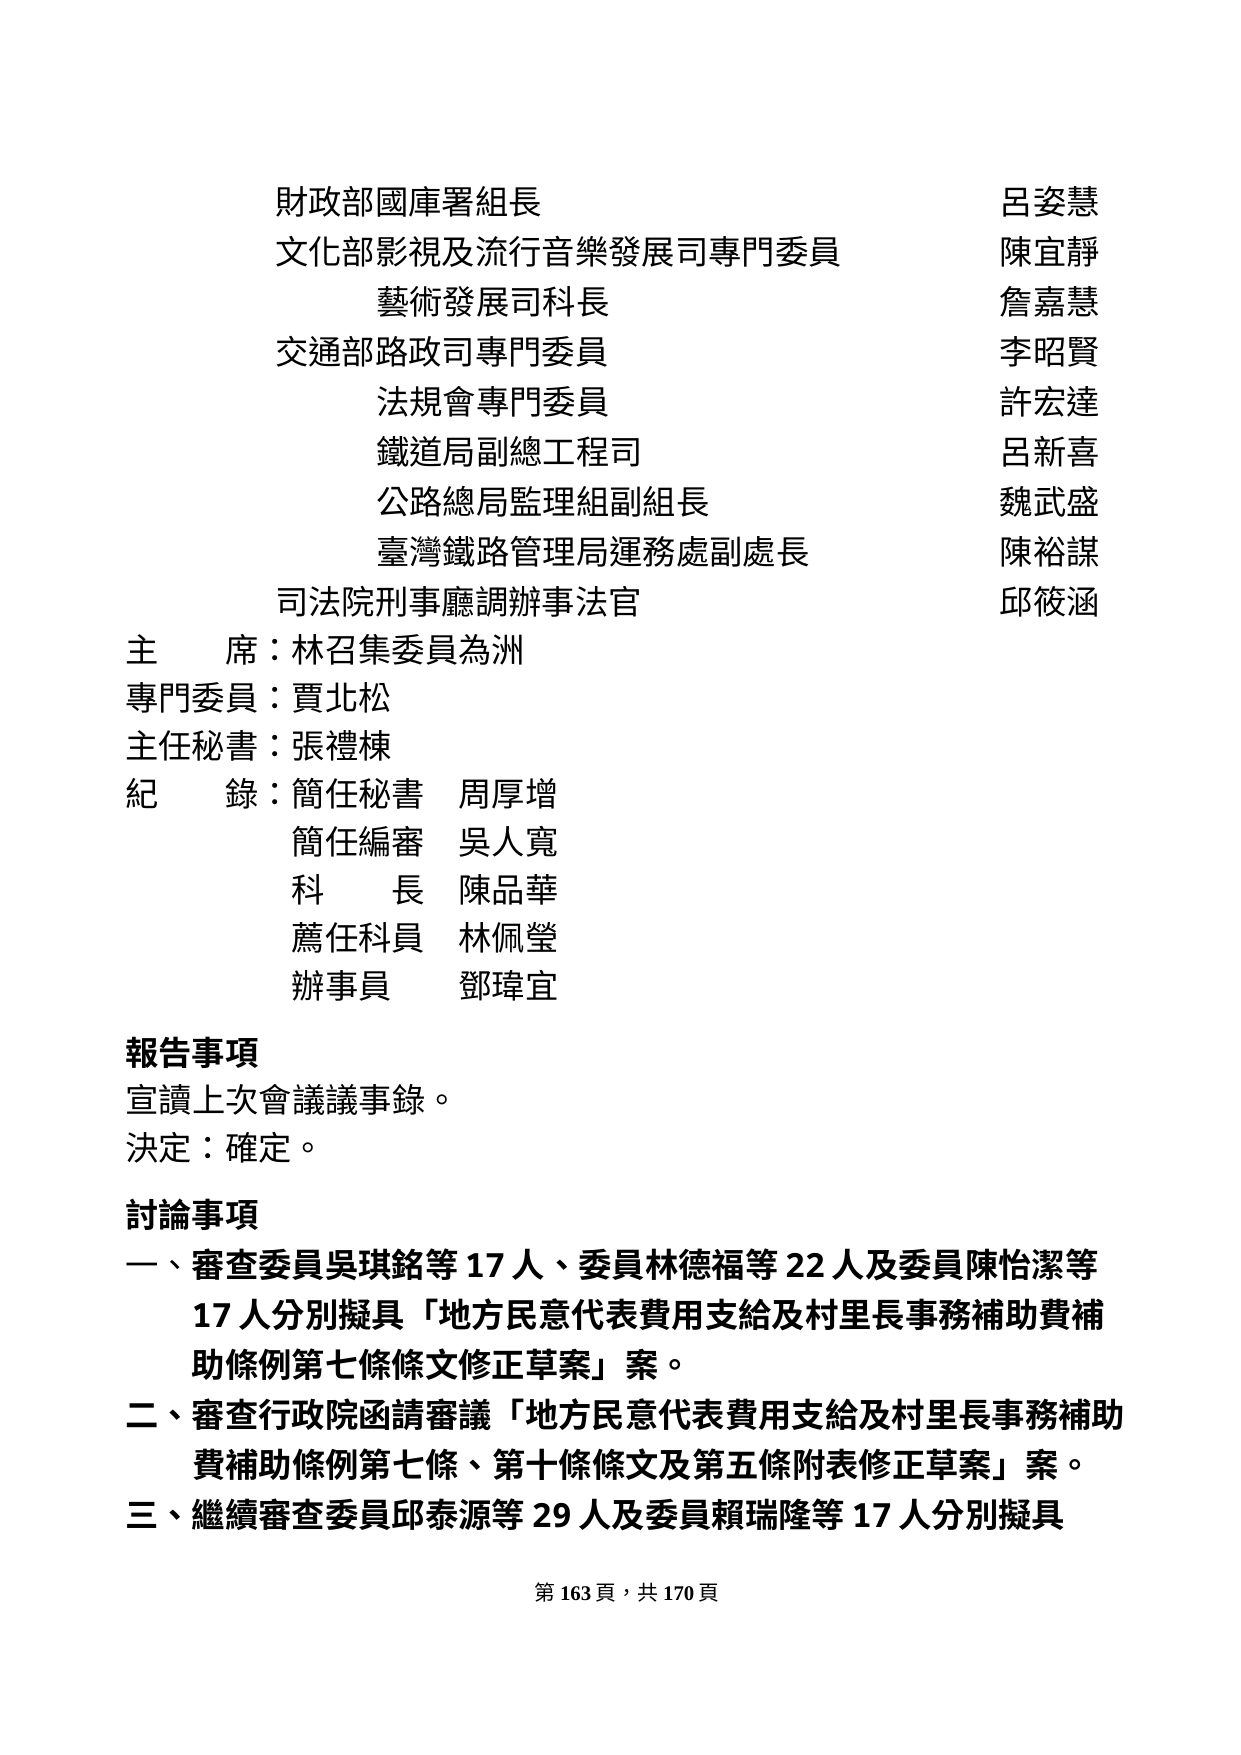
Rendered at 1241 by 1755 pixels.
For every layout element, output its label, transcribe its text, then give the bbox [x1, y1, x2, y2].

text 公路總局監理組副組長 魏武盛 [306, 474, 1129, 524]
text 臺灣鐵路管理局運務處副處長 陳裕謀 [306, 524, 1129, 574]
text 三、繼續審查委員邱泰源等29人及委員賴瑞隆等17人分別擬具 [125, 1487, 1129, 1537]
text 討論事項 [125, 1189, 1129, 1237]
text 法規會專門委員 許宏達 [306, 374, 1129, 424]
text 報告事項 [125, 1027, 1129, 1074]
text 主任秘書：張禮棟 [125, 720, 1240, 768]
text 簡任編審 吳人寬 [125, 816, 1240, 864]
text 交通部路政司專門委員 李昭賢 [275, 324, 1129, 374]
text 薦任科員 林佩瑩 [125, 912, 1240, 960]
text 文化部影視及流行音樂發展司專門委員 陳宜靜 [275, 224, 1129, 274]
text 紀 錄：簡任秘書 周厚增 [125, 768, 1240, 816]
text 財政部國庫署組長 呂姿慧 [275, 174, 1129, 224]
text 科 長 陳品華 [125, 864, 1240, 912]
text 二、審查行政院函請審議「地方民意代表費用支給及村里長事務補助費補助條例第七條、第十條條文及第五條附表修正草案」案。 [125, 1387, 1129, 1487]
text 專門委員：賈北松 [125, 672, 1240, 720]
text 宣讀上次會議議事錄。 [125, 1074, 1129, 1122]
text 藝術發展司科長 詹嘉慧 [306, 274, 1129, 324]
text 辦事員 鄧瑋宜 [125, 960, 1240, 1008]
text 決定：確定。 [125, 1122, 1134, 1170]
text 一、審查委員吳琪銘等17人、委員林德福等22人及委員陳怡潔等17人分別擬具「地方民意代表費用支給及村里長事務補助費補助條例第七條條文修正草案」案。 [125, 1237, 1129, 1387]
text 主 席：林召集委員為洲 [125, 624, 1240, 672]
text 鐵道局副總工程司 呂新喜 [306, 424, 1129, 474]
text 司法院刑事廳調辦事法官 邱筱涵 [275, 574, 1129, 624]
